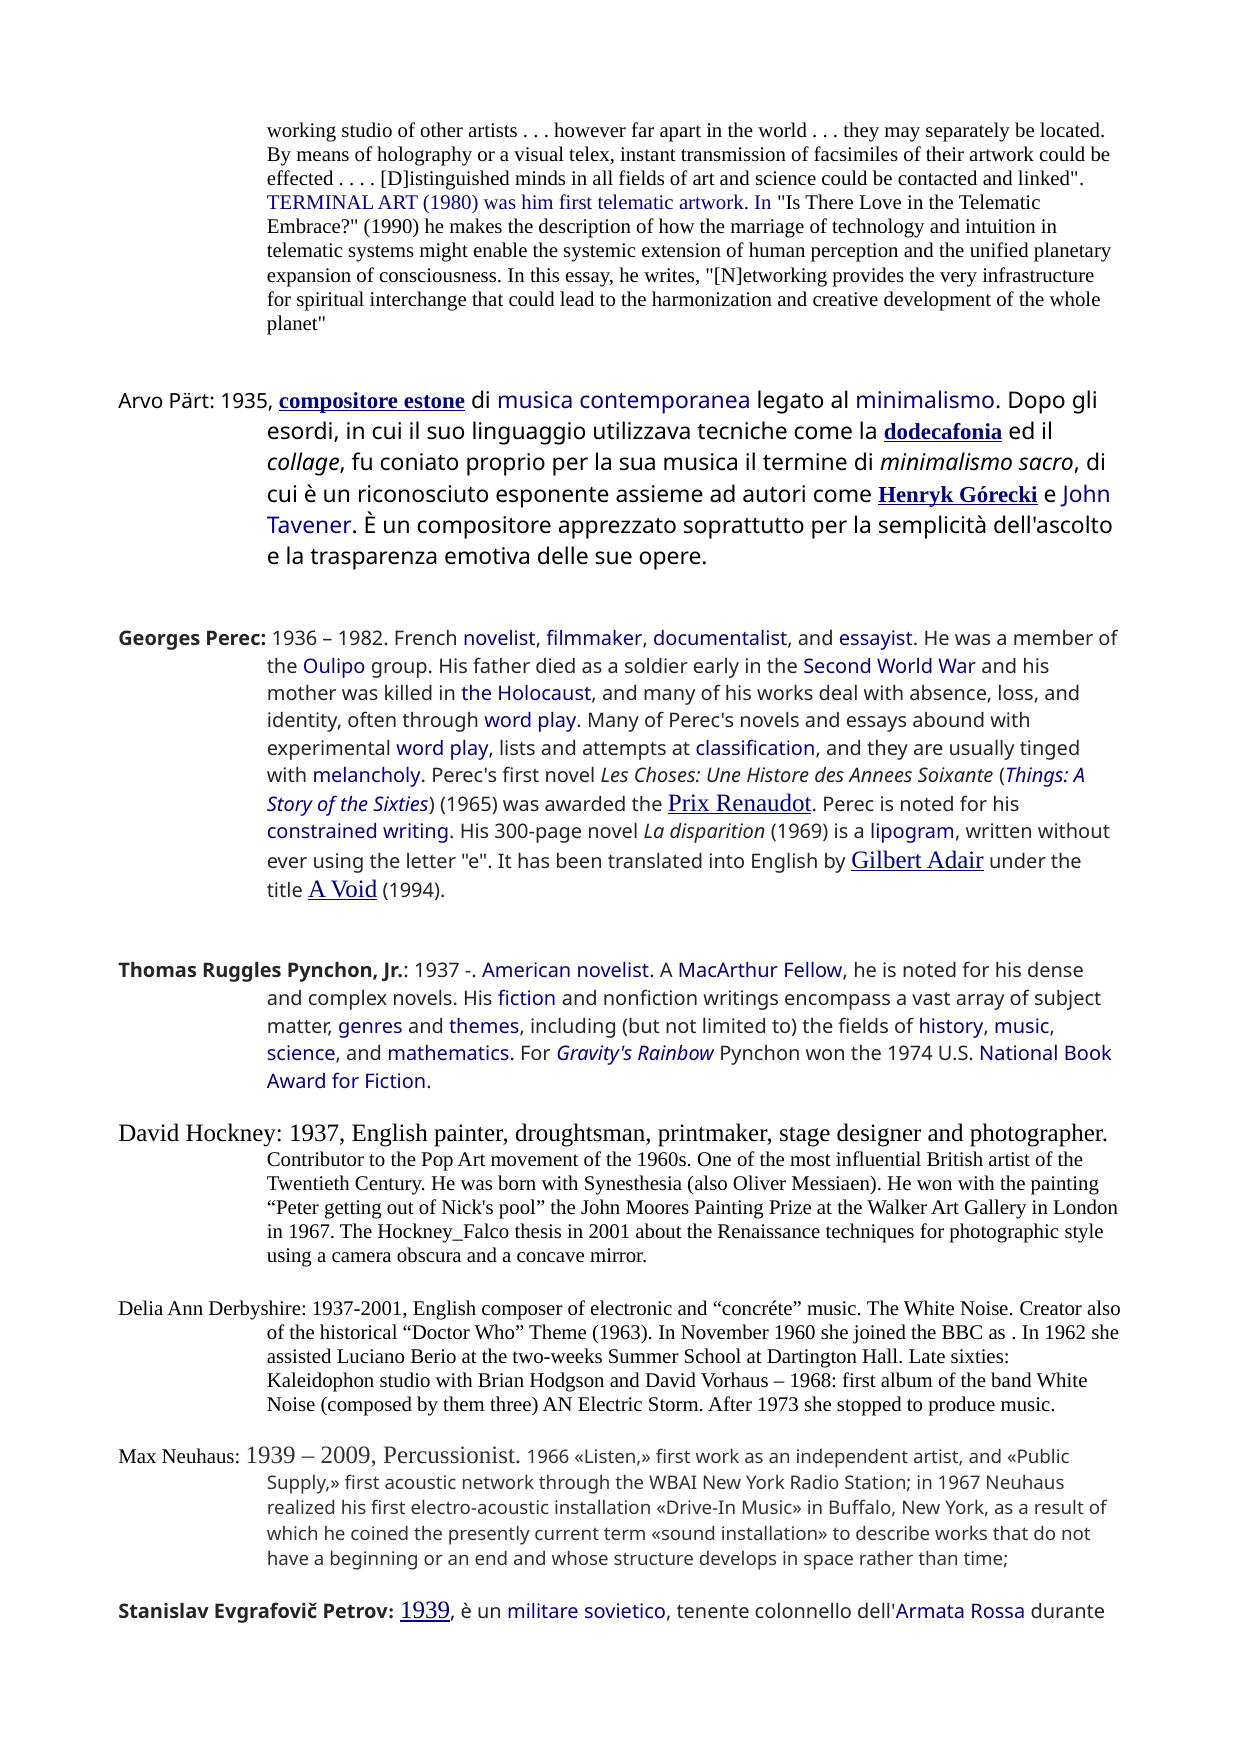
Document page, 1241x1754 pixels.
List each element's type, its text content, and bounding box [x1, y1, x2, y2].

text working studio of other artists . . . however far apart in the world . . . they may separately be located. By means of holography or a visual telex, instant transmission of facsimiles of their artwork could be effected . . . . [D]istinguished minds in all fields of art and science could be contacted and linked". TERMINAL ART (1980) was him first telematic artwork. In "Is There Love in the Telematic Embrace?" (1990) he makes the description of how the marriage of technology and intuition in telematic systems might enable the systemic extension of human perception and the unified planetary expansion of consciousness. In this essay, he writes, "[N]etworking provides the very infrastructure for spiritual interchange that could lead to the harmonization and creative development of the whole planet" [118, 118, 1122, 335]
text Max Neuhaus: 1939 – 2009, Percussionist. 1966 «Listen,» first work as an independent artist, and «Public Supply,» first acoustic network through the WBAI New York Radio Station; in 1967 Neuhaus realized his first electro-acoustic installation «Drive-In Music» in Buffalo, New York, as a result of which he coined the presently current term «sound installation» to describe works that do not have a beginning or an end and whose structure develops in space rather than time; [118, 1440, 1122, 1571]
text Stanislav Evgrafovič Petrov: 1939, è un militare sovietico, tenente colonnello dell'Armata Rossa durante [118, 1595, 1122, 1624]
subtitle Arvo Pärt: 1935, compositore estone di musica contemporanea legato al minimalismo. Dopo gli esordi, in cui il suo linguaggio utilizzava tecniche come la dodecafonia ed il collage, fu coniato proprio per la sua musica il termine di minimalismo sacro, di cui è un riconosciuto esponente assieme ad autori come Henryk Górecki e John Tavener. È un compositore apprezzato soprattutto per la semplicità dell'ascolto e la trasparenza emotiva delle sue opere. [118, 384, 1122, 571]
text Thomas Ruggles Pynchon, Jr.: 1937 -. American novelist. A MacArthur Fellow, he is noted for his dense and complex novels. His fiction and nonfiction writings encompass a vast array of subject matter, genres and themes, including (but not limited to) the fields of history, music, science, and mathematics. For Gravity's Rainbow Pynchon won the 1974 U.S. National Book Award for Fiction. [118, 956, 1122, 1094]
text Delia Ann Derbyshire: 1937-2001, English composer of electronic and “concréte” music. The White Noise. Creator also of the historical “Doctor Who” Theme (1963). In November 1960 she joined the BBC as . In 1962 she assisted Luciano Berio at the two-weeks Summer School at Dartington Hall. Late sixties: Kaleidophon studio with Brian Hodgson and David Vorhaus – 1968: first album of the band White Noise (composed by them three) AN Electric Storm. After 1973 she stopped to produce music. [118, 1296, 1122, 1416]
text Georges Perec: 1936 – 1982. French novelist, filmmaker, documentalist, and essayist. He was a member of the Oulipo group. His father died as a soldier early in the Second World War and his mother was killed in the Holocaust, and many of his works deal with absence, loss, and identity, often through word play. Many of Perec's novels and essays abound with experimental word play, lists and attempts at classification, and they are usually tinged with melancholy. Perec's first novel Les Choses: Une Histore des Annees Soixante (Things: A Story of the Sixties) (1965) was awarded the Prix Renaudot. Perec is noted for his constrained writing. His 300-page novel La disparition (1969) is a lipogram, written without ever using the letter "e". It has been translated into English by Gilbert Adair under the title A Void (1994). [118, 624, 1122, 903]
text David Hockney: 1937, English painter, droughtsman, printmaker, stage designer and photographer. Contributor to the Pop Art movement of the 1960s. One of the most influential British artist of the Twentieth Century. He was born with Synesthesia (also Oliver Messiaen). He won with the painting “Peter getting out of Nick's pool” the John Moores Painting Prize at the Walker Art Gallery in London in 1967. The Hockney_Falco thesis in 2001 about the Renaissance techniques for photographic style using a camera obscura and a concave mirror. [118, 1118, 1122, 1267]
